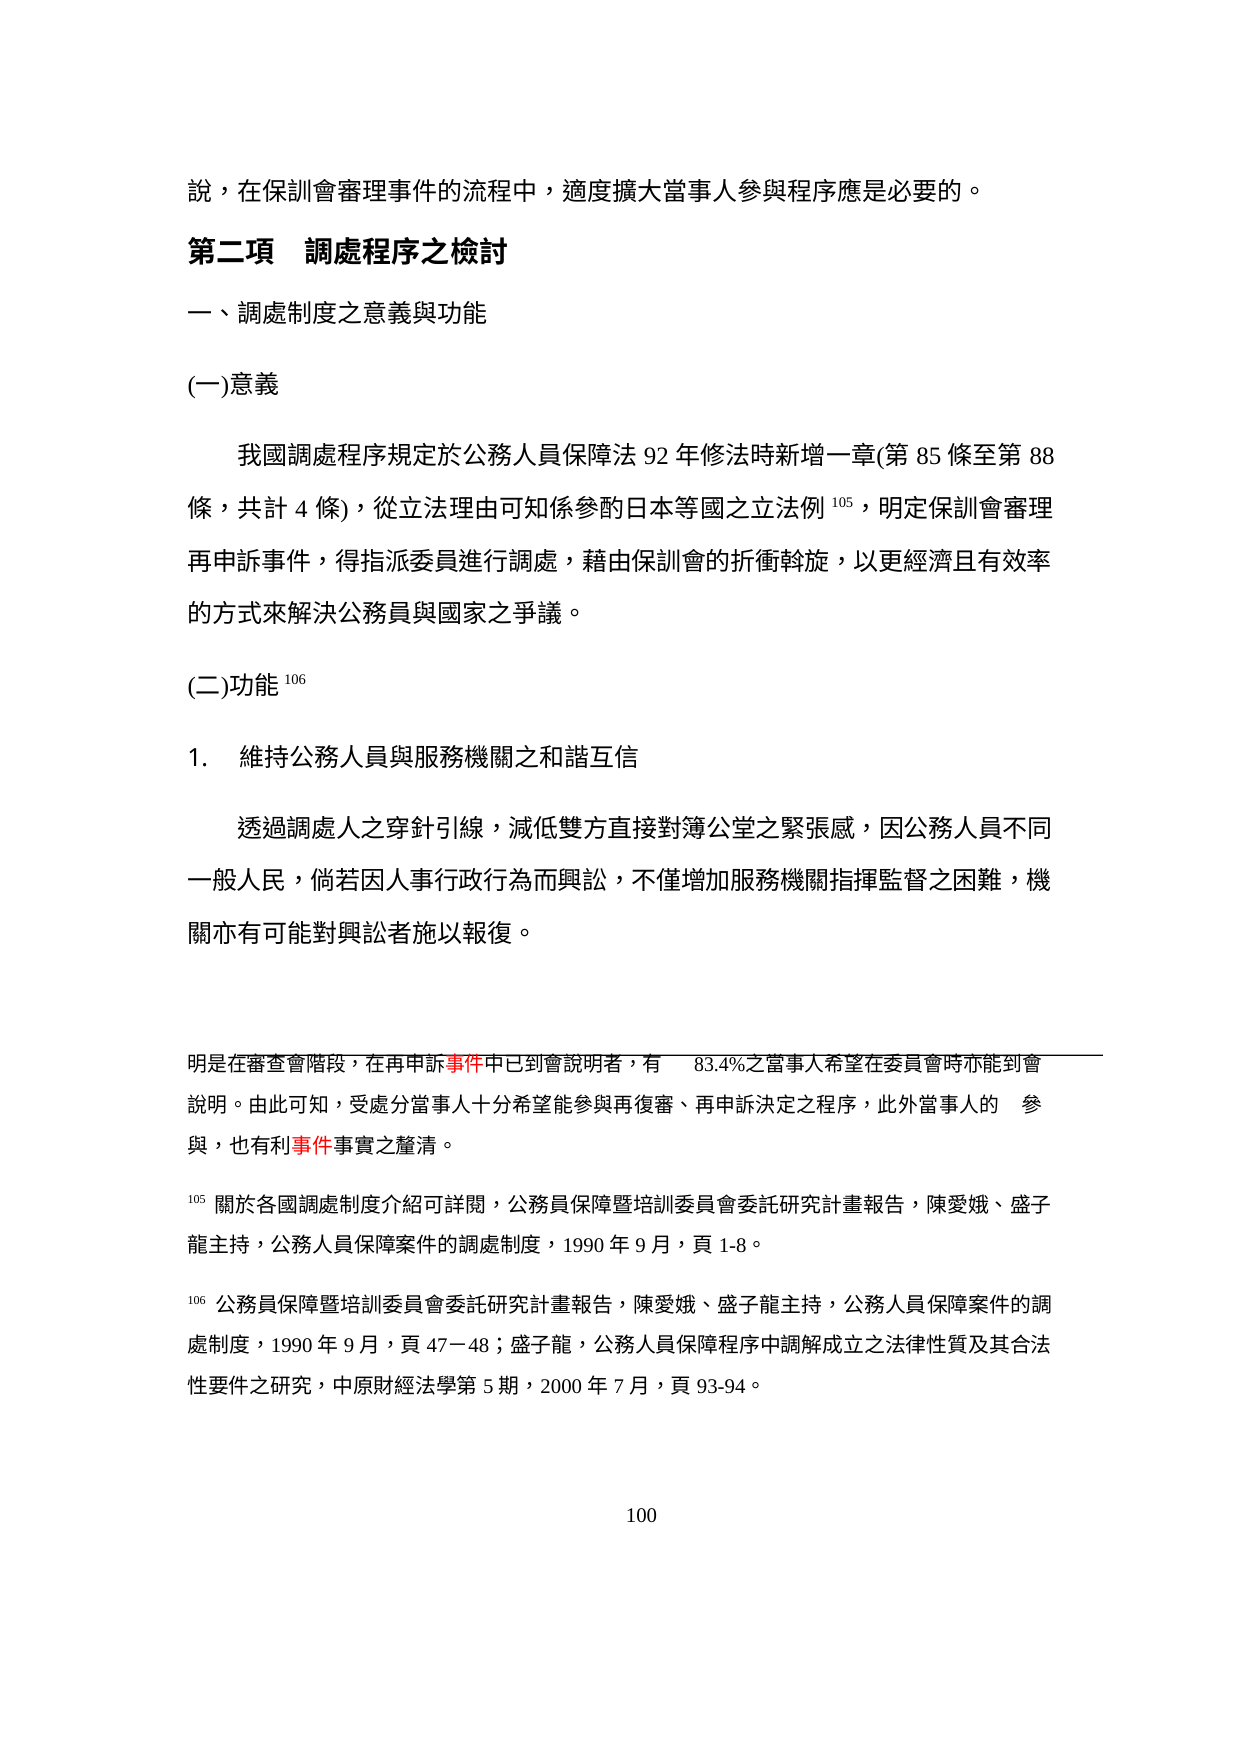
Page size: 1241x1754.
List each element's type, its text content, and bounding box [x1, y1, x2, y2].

text 100 [227, 1503, 1055, 1527]
text 一、調處制度之意義與功能 [187, 296, 1078, 330]
text (一)意義 [187, 367, 1078, 401]
text (二)功能106 [187, 667, 1078, 701]
text 106 公務員保障暨培訓委員會委託研究計畫報告，陳愛娥、盛子龍主持，公務人員保障案件的調處制度，1990 年 9 月，頁 47－48；盛子龍，公務人員保障程序中調解成立之法律性質及其合法性要件之研究，中原財經法學第 5 期，2000 年 7 月，頁 93-94。 [187, 1290, 1052, 1400]
text 說，在保訓會審理事件的流程中，適度擴大當事人參與程序應是必要的。 [187, 174, 1078, 208]
text 105 關於各國調處制度介紹可詳閱，公務員保障暨培訓委員會委託研究計畫報告，陳愛娥、盛子龍主持，公務人員保障案件的調處制度，1990 年 9 月，頁 1-8。 [187, 1190, 1052, 1259]
text 我國調處程序規定於公務人員保障法 92 年修法時新增一章(第 85 條至第 88 條，共計 4 條)，從立法理由可知係參酌日本等國之立法例105，明定保訓會審理再申訴事件，得指派委員進行調處，藉由保訓會的折衝斡旋，以更經濟且有效率的方式來解決公務員與國家之爭議。 [187, 438, 1054, 630]
subtitle 第二項 調處程序之檢討 [187, 231, 1078, 271]
text 明是在審查會階段，在再申訴事件中已到會說明者，有 83.4%之當事人希望在委員會時亦能到會說明。由此可知，受處分當事人十分希望能參與再復審、再申訴決定之程序，此外當事人的 參與，也有利事件事實之釐清。 [187, 1049, 1042, 1159]
list 維持公務人員與服務機關之和諧互信 [187, 739, 1078, 773]
text 透過調處人之穿針引線，減低雙方直接對簿公堂之緊張感，因公務人員不同一般人民，倘若因人事行政行為而興訟，不僅增加服務機關指揮監督之困難，機關亦有可能對興訟者施以報復。 [187, 810, 1054, 950]
